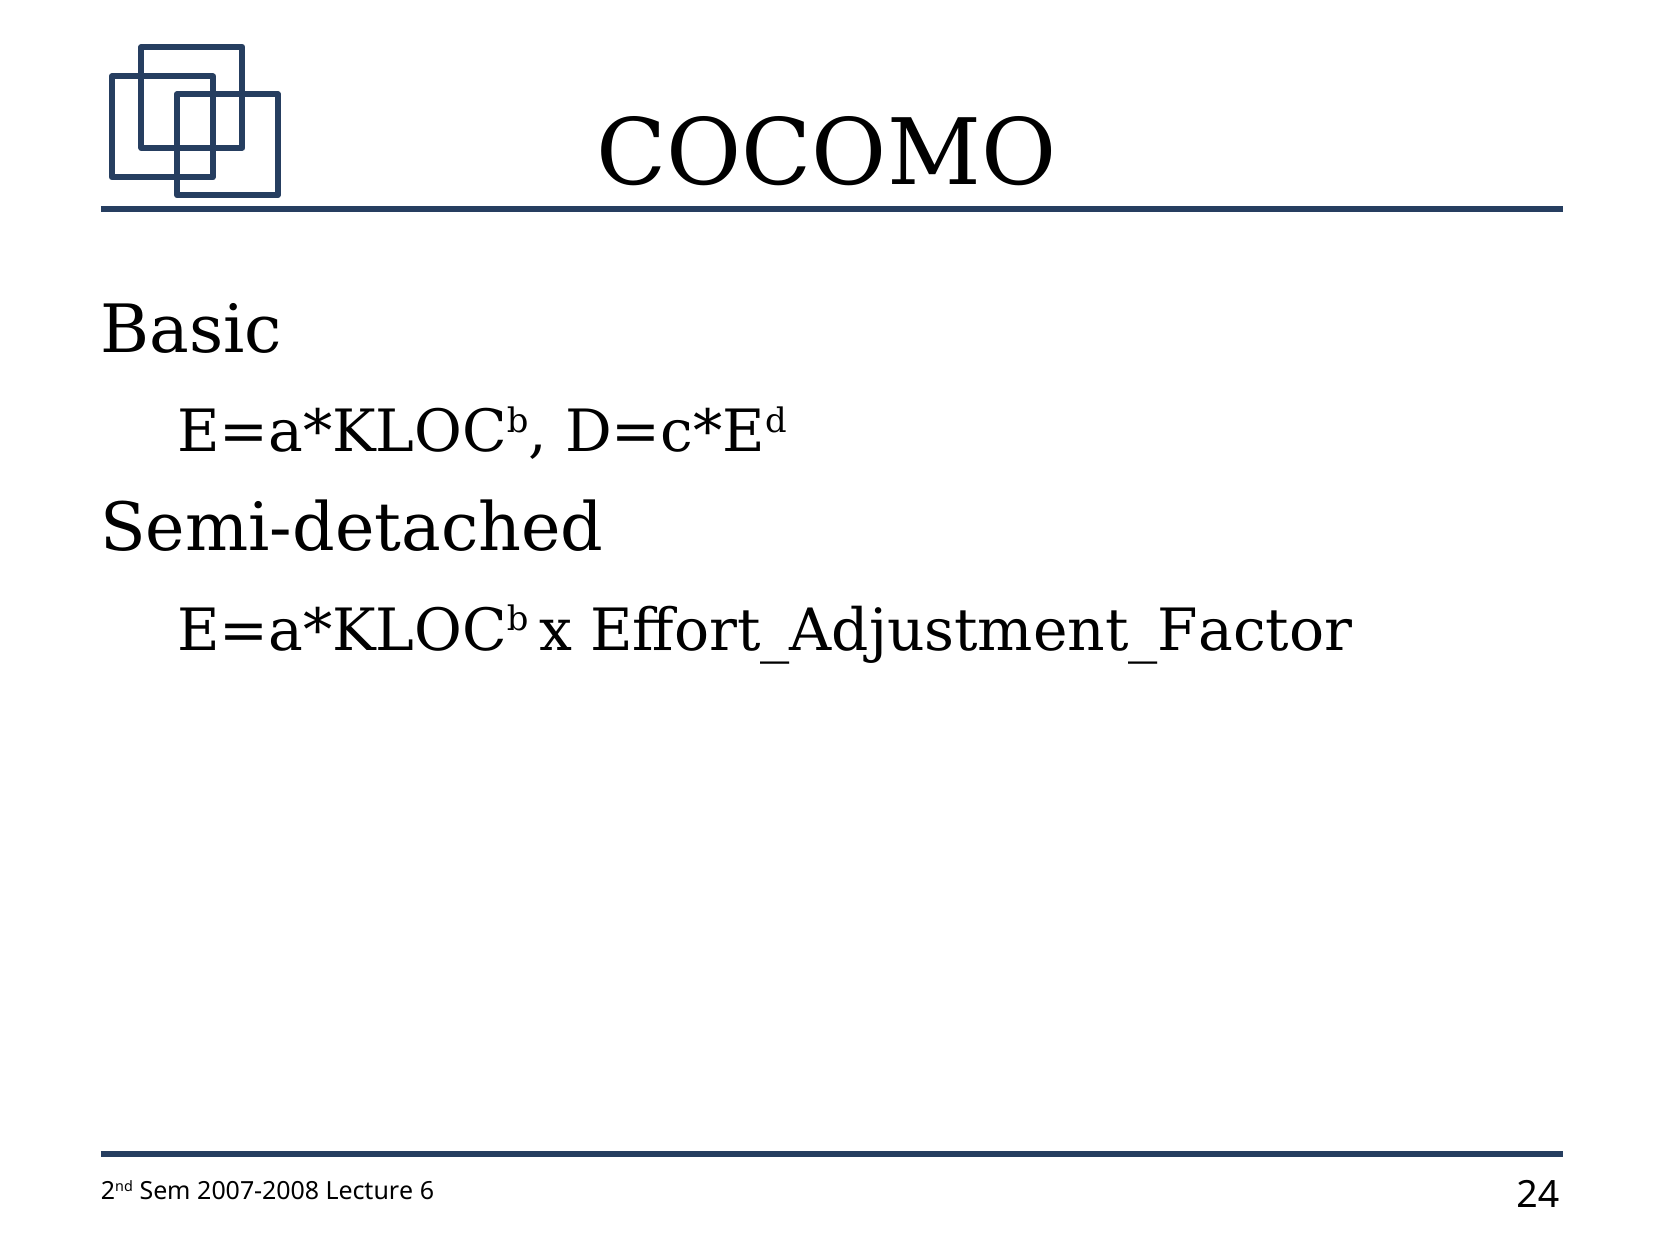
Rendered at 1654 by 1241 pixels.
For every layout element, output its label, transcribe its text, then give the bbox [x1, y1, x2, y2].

list Basic E=a*KLOCb, D=c*Ed Semi-detached E=a*KLOCb x Effort_Adjustment_Factor [82, 290, 1571, 1109]
title COCOMO [82, 49, 1571, 257]
